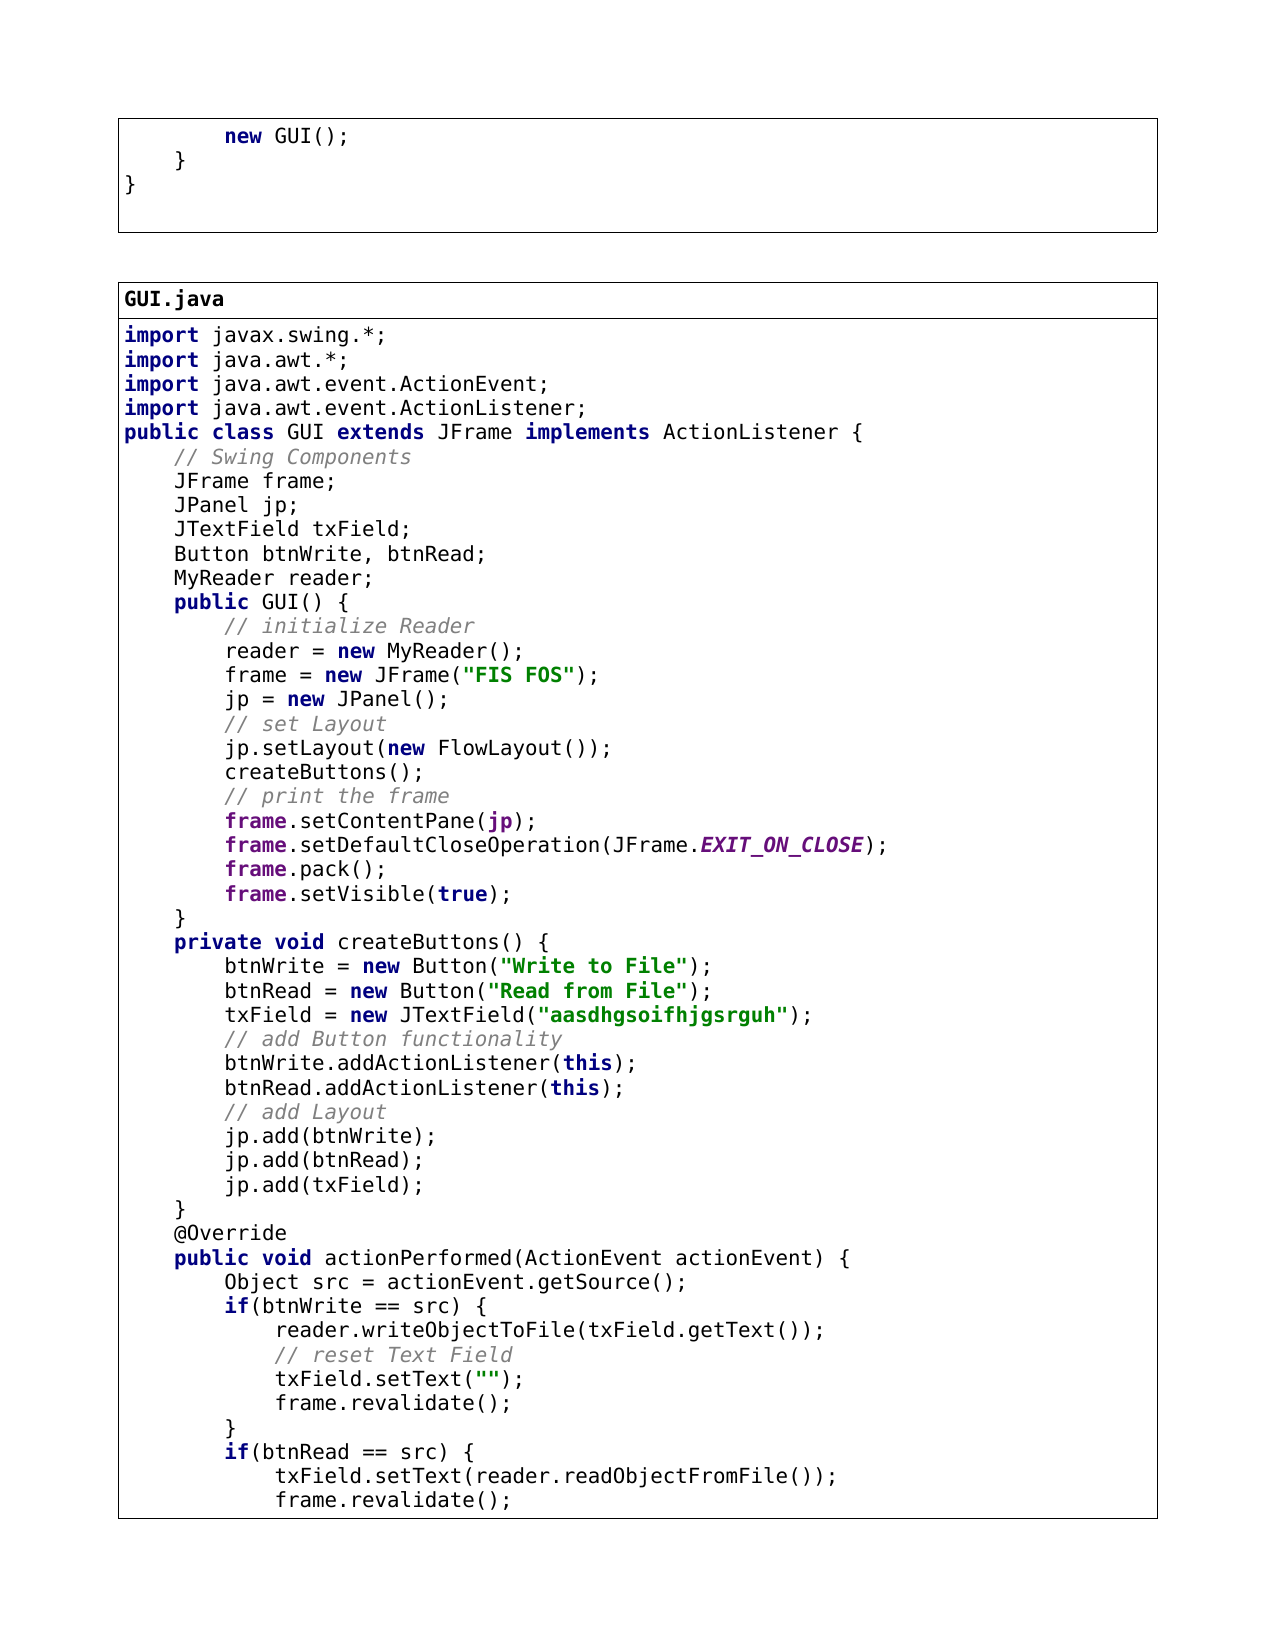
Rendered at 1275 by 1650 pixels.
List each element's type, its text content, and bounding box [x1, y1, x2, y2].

table_cell new GUI(); } } [119, 119, 1157, 232]
table_cell import javax.swing.*; import java.awt.*; import java.awt.event.ActionEvent; import java.awt.event.ActionListener; public class GUI extends JFrame implements ActionListener { // Swing Components JFrame frame; JPanel jp; JTextField txField; Button btnWrite, btnRead; MyReader reader; public GUI() { // initialize Reader reader = new MyReader(); frame = new JFrame("FIS FOS"); jp = new JPanel(); // set Layout jp.setLayout(new FlowLayout()); createButtons(); // print the frame frame.setContentPane(jp); frame.setDefaultCloseOperation(JFrame.EXIT_ON_CLOSE); frame.pack(); frame.setVisible(true); } private void createButtons() { btnWrite = new Button("Write to File"); btnRead = new Button("Read from File"); txField = new JTextField("aasdhgsoifhjgsrguh"); // add Button functionality btnWrite.addActionListener(this); btnRead.addActionListener(this); // add Layout jp.add(btnWrite); jp.add(btnRead); jp.add(txField); } @Override public void actionPerformed(ActionEvent actionEvent) { Object src = actionEvent.getSource(); if(btnWrite == src) { reader.writeObjectToFile(txField.getText()); // reset Text Field txField.setText(""); frame.revalidate(); } if(btnRead == src) { txField.setText(reader.readObjectFromFile()); frame.revalidate(); [119, 319, 1157, 1518]
table_header GUI.java [119, 283, 1157, 317]
